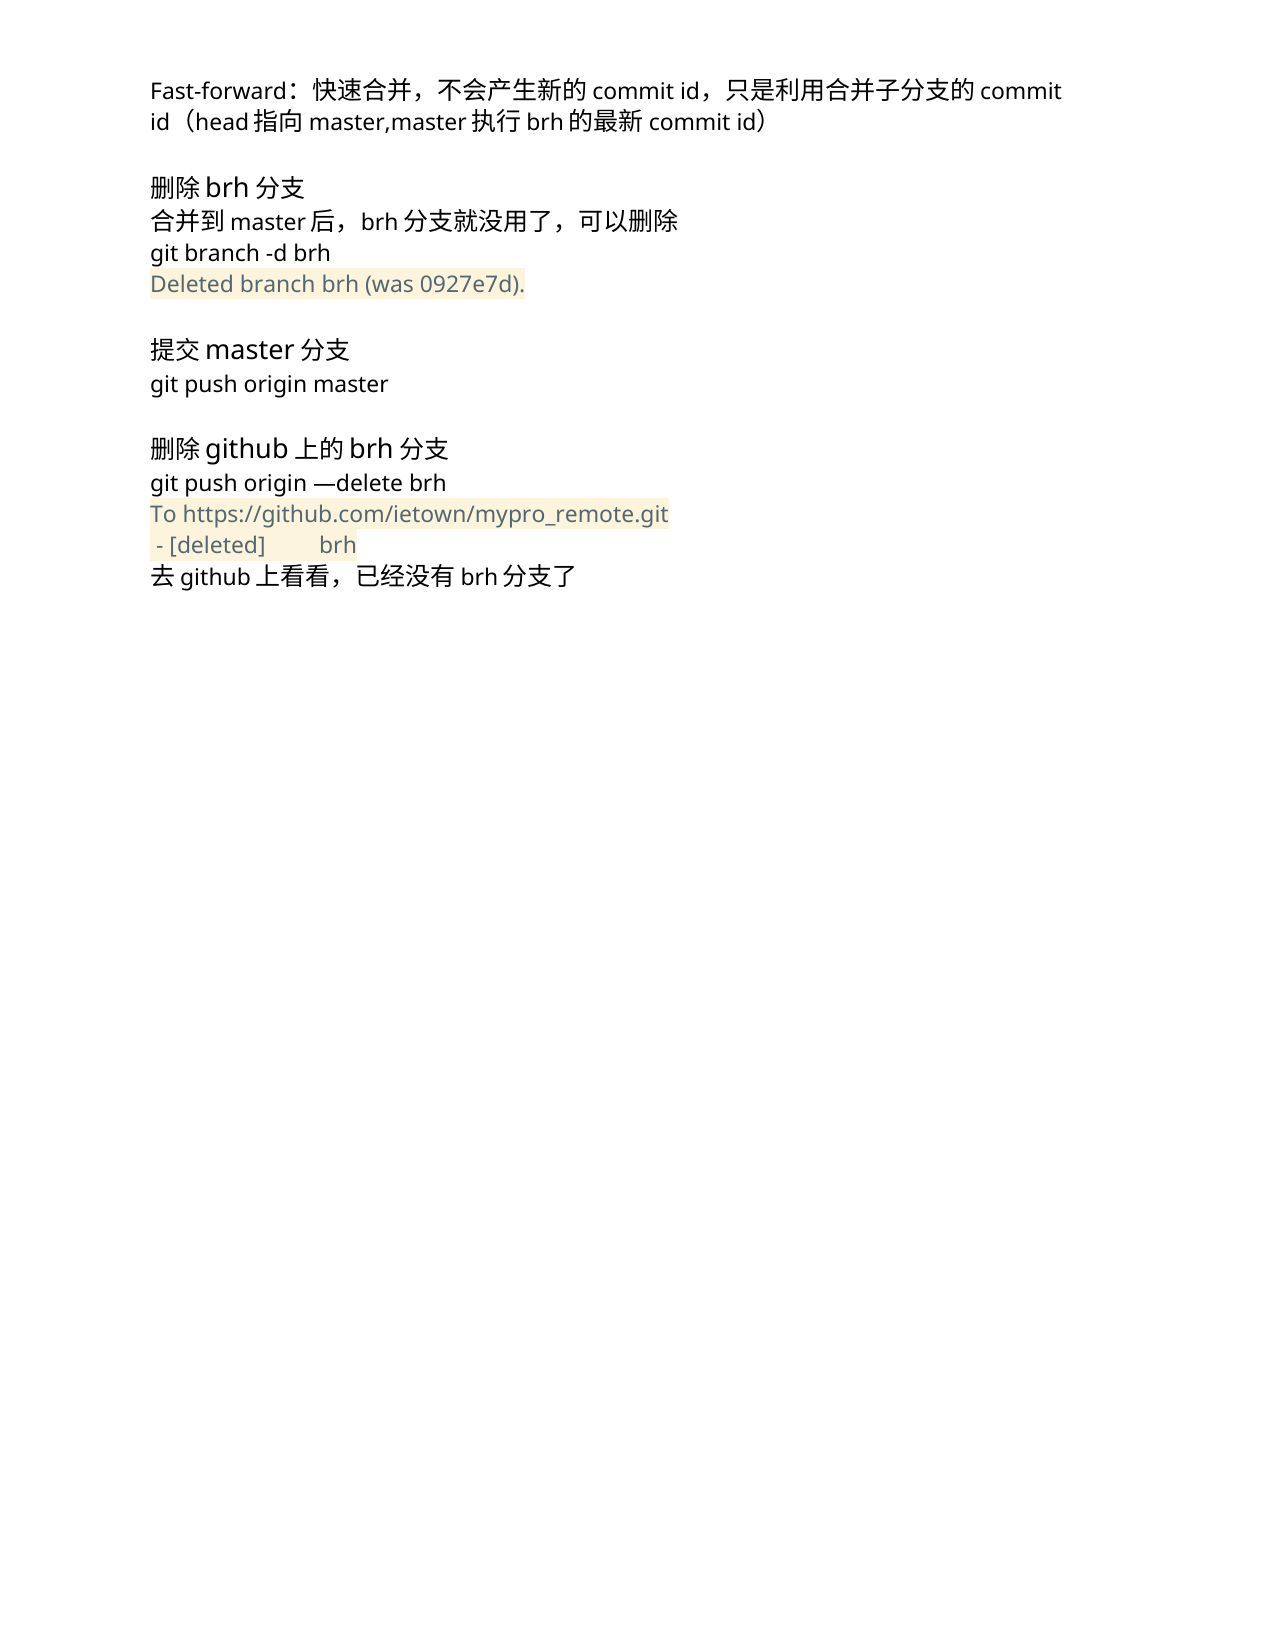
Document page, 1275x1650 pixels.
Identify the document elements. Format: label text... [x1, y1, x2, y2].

text git branch -d brh [150, 237, 1125, 268]
text 删除github上的brh分支 [150, 430, 1125, 467]
text 合并到master后，brh分支就没用了，可以删除 [150, 206, 1125, 237]
text Fast-forward：快速合并，不会产生新的commit id，只是利用合并子分支的commit id（head指向master,master执行brh的最新commit id） [150, 75, 1125, 137]
text 删除brh分支 [150, 169, 1125, 206]
text git push origin master [150, 367, 1125, 399]
text git push origin —delete brh [150, 467, 1125, 498]
text 去github上看看，已经没有brh分支了 [150, 561, 1125, 592]
text To https://github.com/ietown/mypro_remote.git [150, 498, 1125, 529]
text Deleted branch brh (was 0927e7d). [150, 268, 1125, 299]
text 提交master分支 [150, 331, 1125, 367]
text - [deleted] brh [150, 529, 1125, 561]
